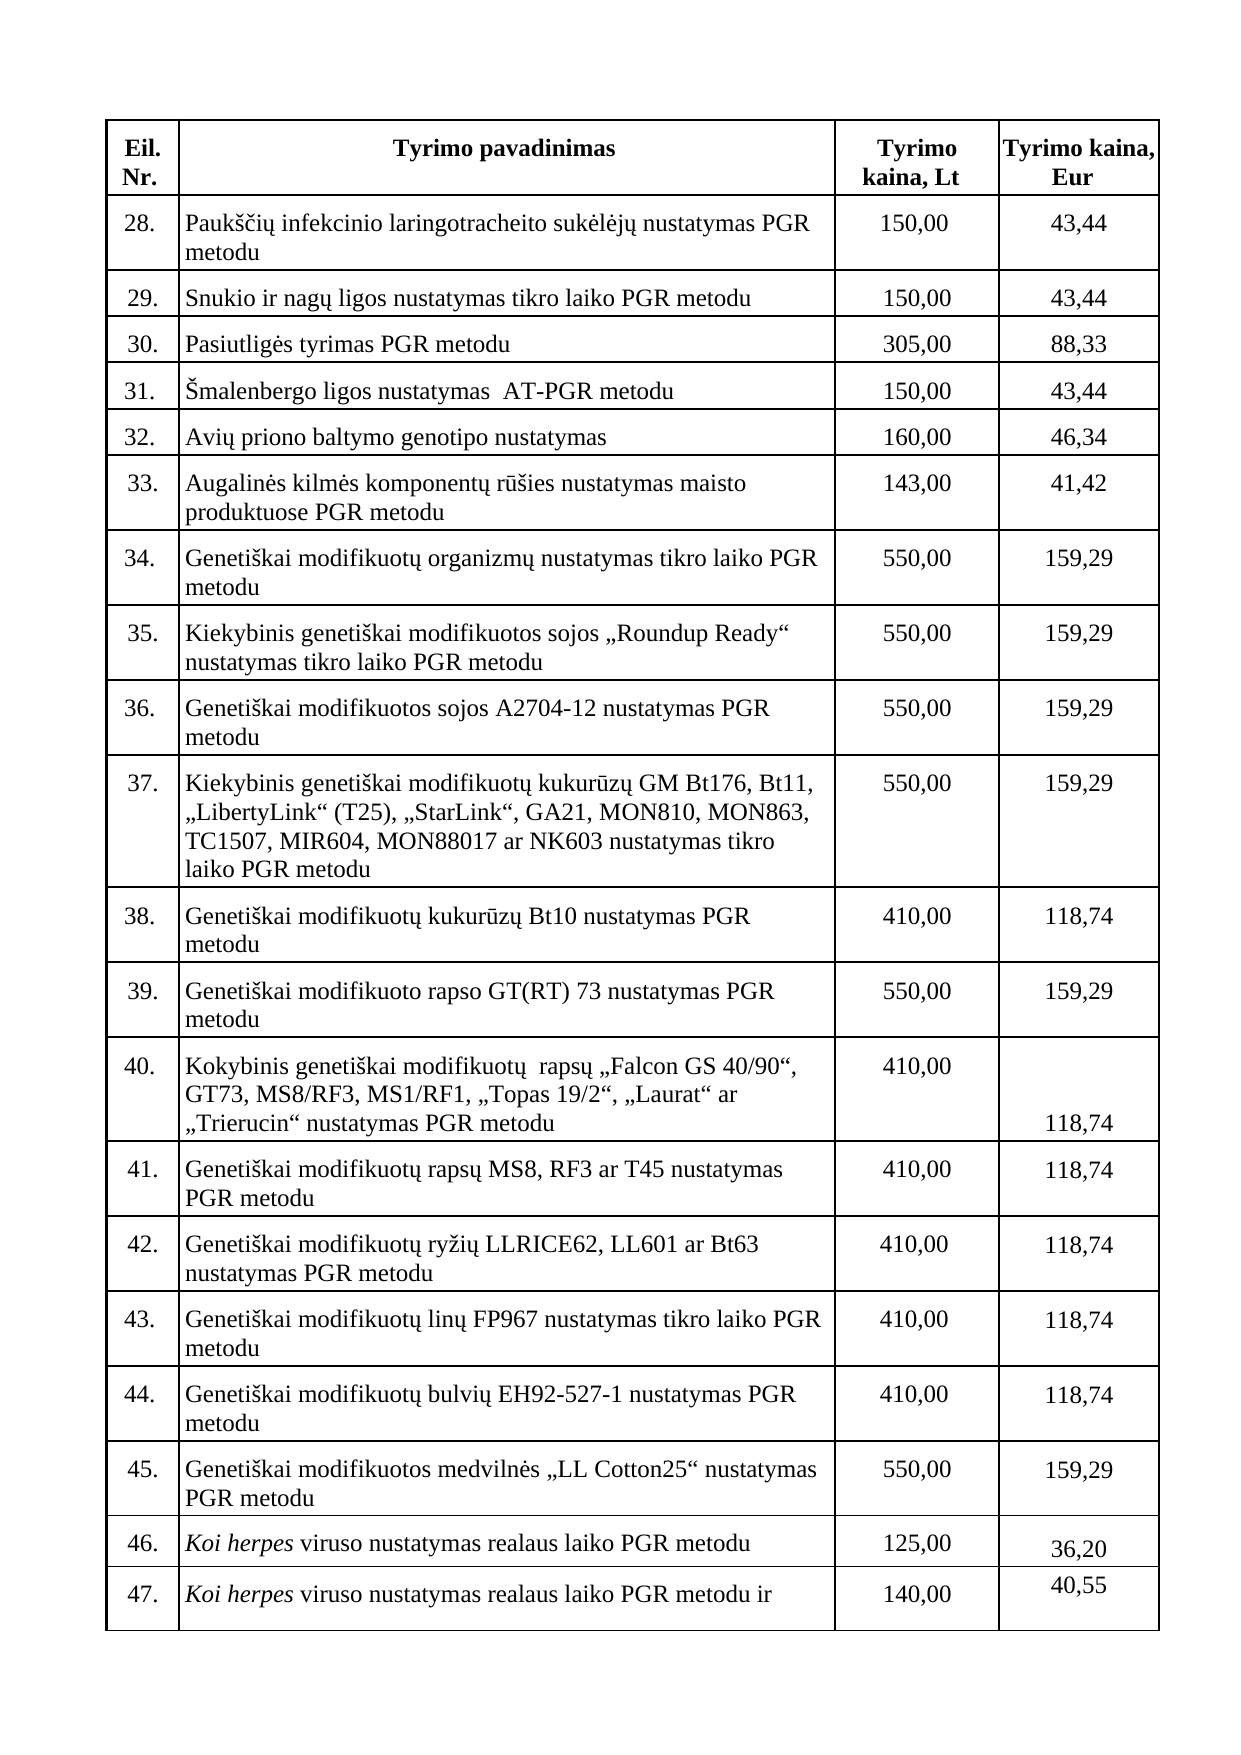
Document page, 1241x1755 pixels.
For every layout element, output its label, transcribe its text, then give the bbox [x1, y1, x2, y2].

table_cell 37. [108, 756, 178, 886]
table_cell Genetiškai modifikuotų rapsų MS8, RF3 ar T45 nustatymas PGR metodu [180, 1142, 834, 1215]
table_cell Snukio ir nagų ligos nustatymas tikro laiko PGR metodu [180, 271, 834, 315]
table_cell 32. [108, 410, 178, 454]
table_cell Genetiškai modifikuoto rapso GT(RT) 73 nustatymas PGR metodu [180, 963, 834, 1036]
table_header Eil. Nr. [108, 121, 178, 194]
table_cell 159,29 [1000, 1442, 1158, 1515]
table_cell Paukščių infekcinio laringotracheito sukėlėjų nustatymas PGR metodu [180, 196, 834, 269]
table_cell 39. [108, 963, 178, 1036]
table_cell 160,00 [836, 410, 998, 454]
table_cell 118,74 [1000, 1038, 1158, 1140]
table_cell 43,44 [1000, 271, 1158, 315]
table_cell 550,00 [836, 606, 998, 679]
table_cell 35. [108, 606, 178, 679]
table_cell 118,74 [1000, 1292, 1158, 1365]
table_cell 38. [108, 888, 178, 961]
table_cell Genetiškai modifikuotos sojos A2704-12 nustatymas PGR metodu [180, 681, 834, 754]
table_cell 36. [108, 681, 178, 754]
table_cell 410,00 [836, 1367, 998, 1440]
table_cell Kiekybinis genetiškai modifikuotos sojos „Roundup Ready“ nustatymas tikro laiko PGR metodu [180, 606, 834, 679]
table_cell 88,33 [1000, 317, 1158, 361]
table_cell 118,74 [1000, 1142, 1158, 1215]
table_cell 410,00 [836, 1292, 998, 1365]
table_header Tyrimo pavadinimas [180, 121, 834, 194]
table_cell 159,29 [1000, 606, 1158, 679]
table_cell Augalinės kilmės komponentų rūšies nustatymas maisto produktuose PGR metodu [180, 456, 834, 529]
table_cell 150,00 [836, 196, 998, 269]
table_cell 28. [108, 196, 178, 269]
table_cell 45. [108, 1442, 178, 1515]
table_cell 140,00 [836, 1567, 998, 1630]
table_cell 410,00 [836, 1142, 998, 1215]
table_cell 150,00 [836, 271, 998, 315]
table_cell 410,00 [836, 1217, 998, 1290]
table_cell Genetiškai modifikuotų ryžių LLRICE62, LL601 ar Bt63 nustatymas PGR metodu [180, 1217, 834, 1290]
table_cell Pasiutligės tyrimas PGR metodu [180, 317, 834, 361]
table_cell Koi herpes viruso nustatymas realaus laiko PGR metodu ir [180, 1567, 834, 1630]
table_header Tyrimo kaina, Lt [836, 121, 998, 194]
table_cell Genetiškai modifikuotų linų FP967 nustatymas tikro laiko PGR metodu [180, 1292, 834, 1365]
table_cell 159,29 [1000, 531, 1158, 604]
table_cell Koi herpes viruso nustatymas realaus laiko PGR metodu [180, 1516, 834, 1566]
table_cell 410,00 [836, 888, 998, 961]
table_cell Kiekybinis genetiškai modifikuotų kukurūzų GM Bt176, Bt11, „LibertyLink“ (T25), „StarLink“, GA21, MON810, MON863, TC1507, MIR604, MON88017 ar NK603 nustatymas tikro laiko PGR metodu [180, 756, 834, 886]
table_cell 42. [108, 1217, 178, 1290]
table_cell 34. [108, 531, 178, 604]
table_cell 41,42 [1000, 456, 1158, 529]
table_cell 159,29 [1000, 963, 1158, 1036]
table_cell 125,00 [836, 1516, 998, 1566]
table_cell 46,34 [1000, 410, 1158, 454]
table_cell 43. [108, 1292, 178, 1365]
table_cell 159,29 [1000, 756, 1158, 886]
table_cell 118,74 [1000, 1217, 1158, 1290]
table_cell 43,44 [1000, 196, 1158, 269]
table_cell 30. [108, 317, 178, 361]
table_cell 550,00 [836, 1442, 998, 1515]
table_cell 159,29 [1000, 681, 1158, 754]
table_cell 550,00 [836, 531, 998, 604]
table_cell Genetiškai modifikuotos medvilnės „LL Cotton25“ nustatymas PGR metodu [180, 1442, 834, 1515]
table_cell 550,00 [836, 681, 998, 754]
table_cell 36,20 [1000, 1516, 1158, 1566]
table_cell 40. [108, 1038, 178, 1140]
table_cell 118,74 [1000, 888, 1158, 961]
table_cell 44. [108, 1367, 178, 1440]
table_cell 46. [108, 1516, 178, 1566]
table_cell 43,44 [1000, 363, 1158, 407]
table_cell 550,00 [836, 963, 998, 1036]
table_cell Šmalenbergo ligos nustatymas AT-PGR metodu [180, 363, 834, 407]
table_cell 40,55 [1000, 1567, 1158, 1630]
table_cell 143,00 [836, 456, 998, 529]
table_cell Avių priono baltymo genotipo nustatymas [180, 410, 834, 454]
table_cell 41. [108, 1142, 178, 1215]
table_cell 150,00 [836, 363, 998, 407]
table_cell Kokybinis genetiškai modifikuotų rapsų „Falcon GS 40/90“, GT73, MS8/RF3, MS1/RF1, „Topas 19/2“, „Laurat“ ar „Trierucin“ nustatymas PGR metodu [180, 1038, 834, 1140]
table_cell 29. [108, 271, 178, 315]
table_cell 118,74 [1000, 1367, 1158, 1440]
table_cell 410,00 [836, 1038, 998, 1140]
table_cell 31. [108, 363, 178, 407]
table_cell 33. [108, 456, 178, 529]
table_cell Genetiškai modifikuotų organizmų nustatymas tikro laiko PGR metodu [180, 531, 834, 604]
table_header Tyrimo kaina, Eur [1000, 121, 1158, 194]
table_cell Genetiškai modifikuotų bulvių EH92-527-1 nustatymas PGR metodu [180, 1367, 834, 1440]
table_cell 47. [108, 1567, 178, 1630]
table_cell 550,00 [836, 756, 998, 886]
table_cell 305,00 [836, 317, 998, 361]
table_cell Genetiškai modifikuotų kukurūzų Bt10 nustatymas PGR metodu [180, 888, 834, 961]
